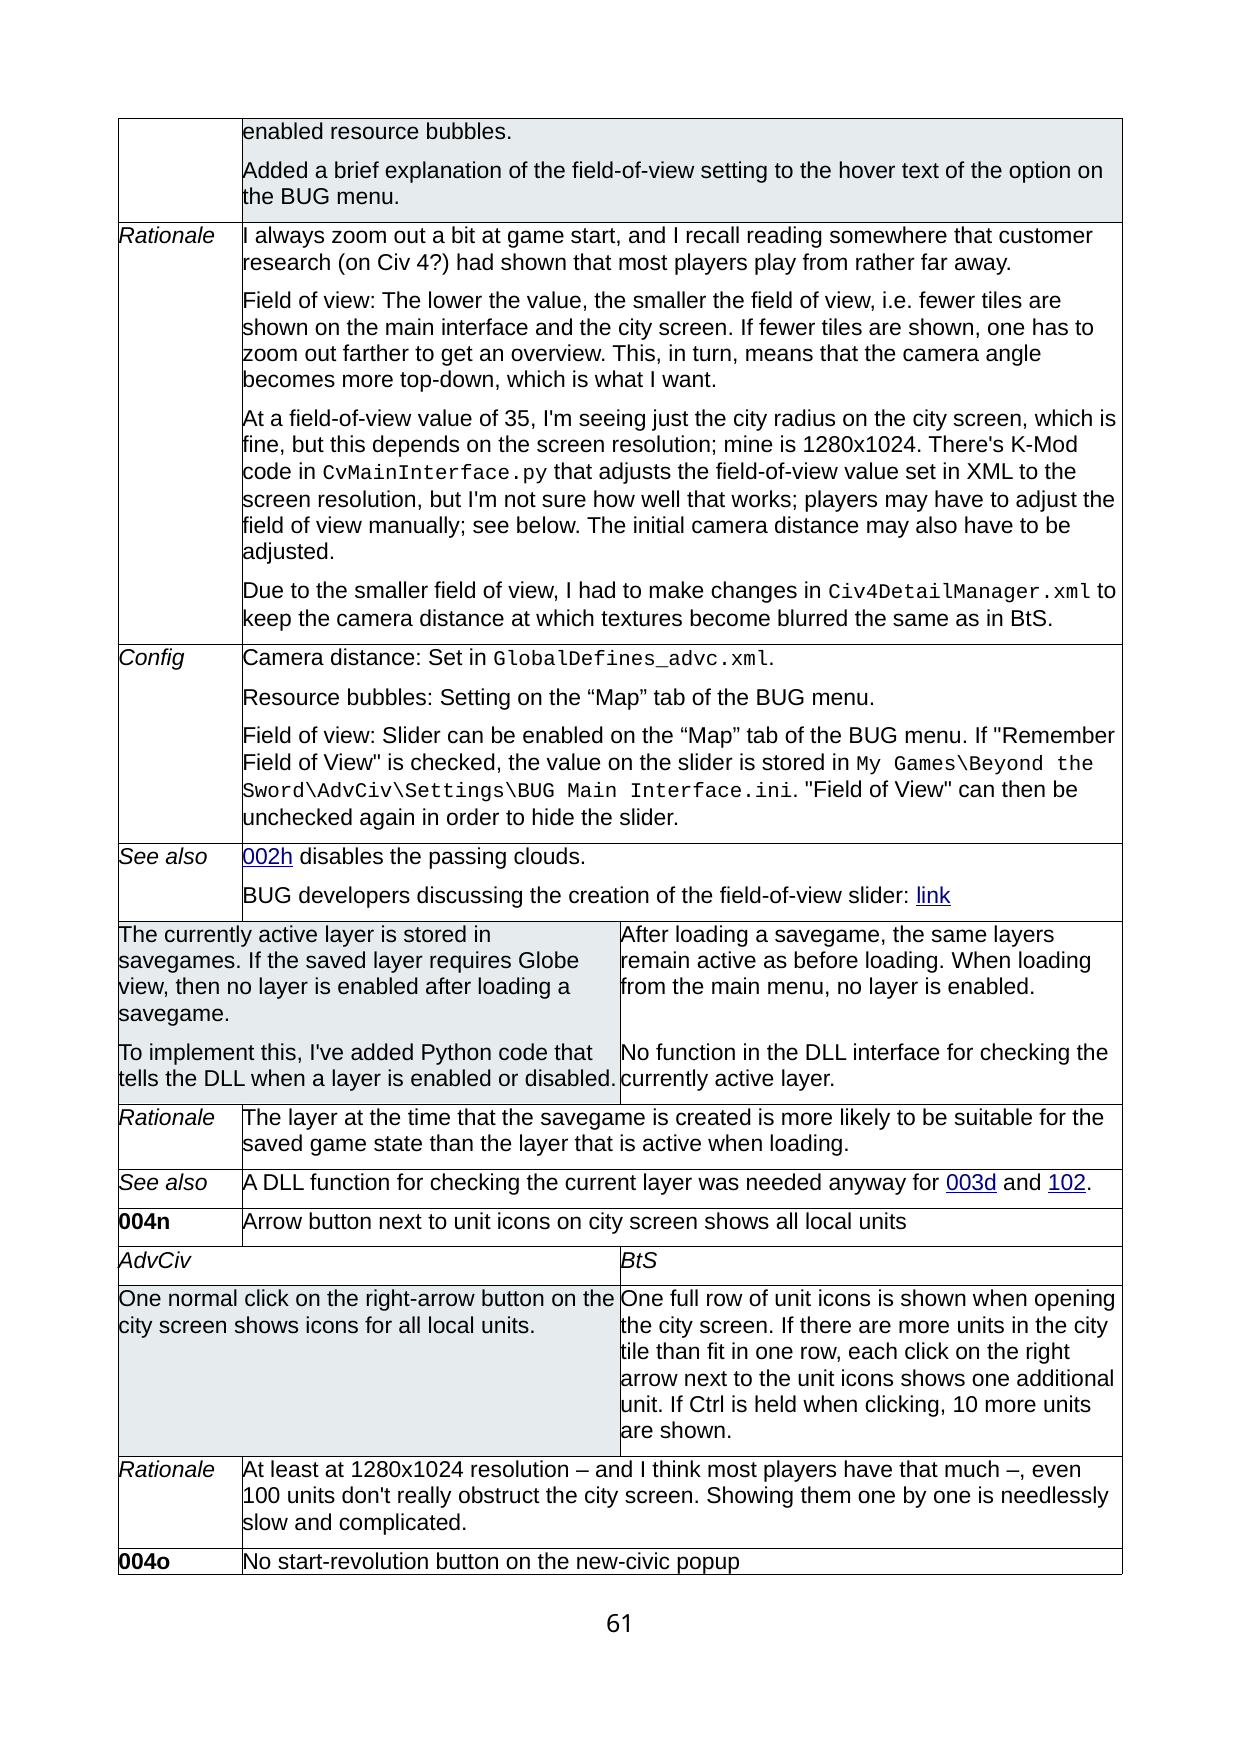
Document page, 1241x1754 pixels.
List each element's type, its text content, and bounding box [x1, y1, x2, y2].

table_cell Rationale [119, 1457, 242, 1547]
table_cell One full row of unit icons is shown when opening the city screen. If there are more units in the city tile than fit in one row, each click on the right arrow next to the unit icons shows one additional unit. If Ctrl is held when clicking, 10 more units are shown. [621, 1286, 1122, 1456]
table_cell BtS [621, 1247, 1122, 1285]
table_cell No start-revolution button on the new-civic popup [243, 1549, 1122, 1574]
table_cell [119, 119, 242, 222]
table_cell I always zoom out a bit at game start, and I recall reading somewhere that customer research (on Civ 4?) had shown that most players play from rather far away. Field of view: The lower the value, the smaller the field of view, i.e. fewer tiles are shown on the main interface and the city screen. If fewer tiles are shown, one has to zoom out farther to get an overview. This, in turn, means that the camera angle becomes more top-down, which is what I want. At a field-of-view value of 35, I'm seeing just the city radius on the city screen, which is fine, but this depends on the screen resolution; mine is 1280x1024. There's K-Mod code in CvMainInterface.py that adjusts the field-of-view value set in XML to the screen resolution, but I'm not sure how well that works; players may have to adjust the field of view manually; see below. The initial camera distance may also have to be adjusted. Due to the smaller field of view, I had to make changes in Civ4DetailManager.xml to keep the camera distance at which textures become blurred the same as in BtS. [243, 223, 1122, 643]
table_cell At least at 1280x1024 resolution – and I think most players have that much –, even 100 units don't really obstruct the city screen. Showing them one by one is needlessly slow and complicated. [243, 1457, 1122, 1547]
table_cell enabled resource bubbles. Added a brief explanation of the field-of-view setting to the hover text of the option on the BUG menu. [243, 119, 1122, 222]
table_cell 004n [119, 1209, 242, 1246]
table_cell Config [119, 645, 242, 843]
table_cell 004o [119, 1549, 242, 1574]
table_cell After loading a savegame, the same layers remain active as before loading. When loading from the main menu, no layer is enabled. No function in the DLL interface for checking the currently active layer. [621, 922, 1122, 1103]
table_cell See also [119, 1170, 242, 1208]
table_cell The currently active layer is stored in savegames. If the saved layer requires Globe view, then no layer is enabled after loading a savegame. To implement this, I've added Python code that tells the DLL when a layer is enabled or disabled. [119, 922, 620, 1103]
table_cell Camera distance: Set in GlobalDefines_advc.xml. Resource bubbles: Setting on the “Map” tab of the BUG menu. Field of view: Slider can be enabled on the “Map” tab of the BUG menu. If "Remember Field of View" is checked, the value on the slider is stored in My Games\Beyond the Sword\AdvCiv\Settings\BUG Main Interface.ini. "Field of View" can then be unchecked again in order to hide the slider. [243, 645, 1122, 843]
table_cell AdvCiv [119, 1247, 620, 1285]
table_cell See also [119, 844, 242, 921]
table_cell Rationale [119, 223, 242, 643]
table_cell A DLL function for checking the current layer was needed anyway for 003d and 102. [243, 1170, 1122, 1208]
table_cell The layer at the time that the savegame is created is more likely to be suitable for the saved game state than the layer that is active when loading. [243, 1105, 1122, 1169]
table_cell Rationale [119, 1105, 242, 1169]
table_cell 002h disables the passing clouds. BUG developers discussing the creation of the field-of-view slider: link [243, 844, 1122, 921]
table_cell Arrow button next to unit icons on city screen shows all local units [243, 1209, 1122, 1246]
table_cell One normal click on the right-arrow button on the city screen shows icons for all local units. [119, 1286, 620, 1456]
